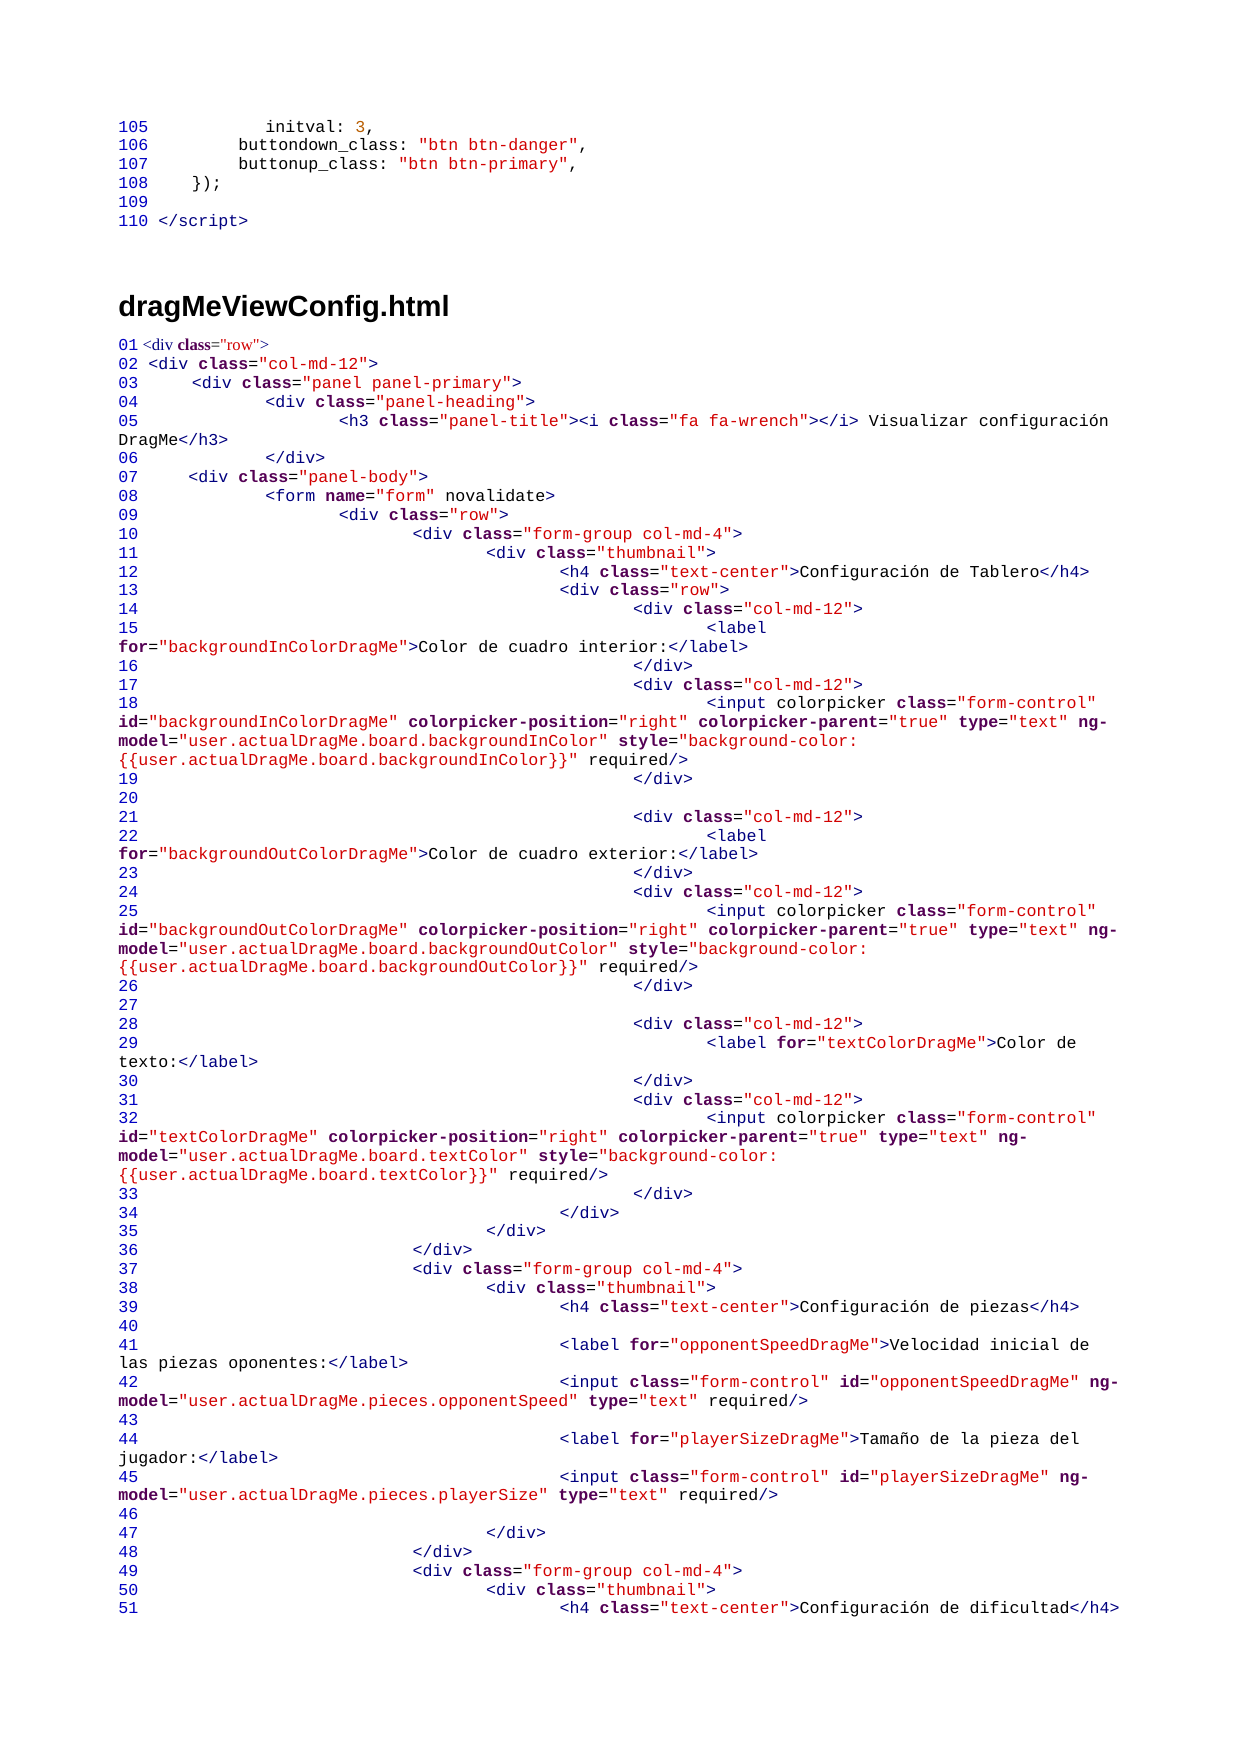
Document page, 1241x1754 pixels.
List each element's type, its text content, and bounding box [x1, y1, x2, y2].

text 30 </div> [118, 1072, 1122, 1091]
text 22 <label for="backgroundOutColorDragMe">Color de cuadro exterior:</label> [118, 827, 1122, 865]
text 12 <h4 class="text-center">Configuración de Tablero</h4> [118, 563, 1122, 582]
text 28 <div class="col-md-12"> [118, 1016, 1122, 1034]
text 42 <input class="form-control" id="opponentSpeedDragMe" ng-model="user.actualDragMe.pieces.opponentSpeed" type="text" required/> [118, 1374, 1122, 1412]
text 01 <div class="row"> [118, 335, 1122, 356]
text 41 <label for="opponentSpeedDragMe">Velocidad inicial de las piezas oponentes:</label> [118, 1336, 1122, 1374]
text 35 </div> [118, 1223, 1122, 1242]
text 36 </div> [118, 1242, 1122, 1261]
text 47 </div> [118, 1525, 1122, 1543]
text 108 }); [118, 175, 1122, 193]
text 24 <div class="col-md-12"> [118, 884, 1122, 902]
text 19 </div> [118, 771, 1122, 789]
text 38 <div class="thumbnail"> [118, 1279, 1122, 1298]
text 39 <h4 class="text-center">Configuración de piezas</h4> [118, 1298, 1122, 1317]
text 50 <div class="thumbnail"> [118, 1581, 1122, 1600]
text 51 <h4 class="text-center">Configuración de dificultad</h4> [118, 1600, 1122, 1619]
text 49 <div class="form-group col-md-4"> [118, 1562, 1122, 1581]
subtitle dragMeViewConfig.html [118, 289, 1122, 323]
text 04 <div class="panel-heading"> [118, 393, 1122, 412]
text 02 <div class="col-md-12"> [118, 356, 1122, 374]
text 14 <div class="col-md-12"> [118, 601, 1122, 620]
text 33 </div> [118, 1185, 1122, 1204]
text 106 buttondown_class: "btn btn-danger", [118, 137, 1122, 156]
text 23 </div> [118, 865, 1122, 884]
text 31 <div class="col-md-12"> [118, 1091, 1122, 1110]
text 15 <label for="backgroundInColorDragMe">Color de cuadro interior:</label> [118, 620, 1122, 657]
text 44 <label for="playerSizeDragMe">Tamaño de la pieza del jugador:</label> [118, 1430, 1122, 1468]
text 09 <div class="row"> [118, 507, 1122, 525]
text 17 <div class="col-md-12"> [118, 676, 1122, 695]
text 45 <input class="form-control" id="playerSizeDragMe" ng-model="user.actualDragMe.pieces.playerSize" type="text" required/> [118, 1468, 1122, 1506]
text 110 </script> [118, 212, 1122, 231]
text 08 <form name="form" novalidate> [118, 488, 1122, 507]
text 37 <div class="form-group col-md-4"> [118, 1261, 1122, 1279]
text 105 initval: 3, [118, 118, 1122, 137]
text 16 </div> [118, 657, 1122, 676]
text 13 <div class="row"> [118, 582, 1122, 601]
text 07 <div class="panel-body"> [118, 469, 1122, 488]
text 29 <label for="textColorDragMe">Color de texto:</label> [118, 1034, 1122, 1072]
text 40 [118, 1317, 1122, 1336]
text 107 buttonup_class: "btn btn-primary", [118, 156, 1122, 175]
text 06 </div> [118, 450, 1122, 469]
text 109 [118, 193, 1122, 212]
text 25 <input colorpicker class="form-control" id="backgroundOutColorDragMe" colorpicker-position="right" colorpicker-parent="true" type="text" ng-model="user.actualDragMe.board.backgroundOutColor" style="background-color:{{user.actualDragMe.board.backgroundOutColor}}" required/> [118, 902, 1122, 978]
text 27 [118, 997, 1122, 1016]
text 48 </div> [118, 1543, 1122, 1562]
text 18 <input colorpicker class="form-control" id="backgroundInColorDragMe" colorpicker-position="right" colorpicker-parent="true" type="text" ng-model="user.actualDragMe.board.backgroundInColor" style="background-color:{{user.actualDragMe.board.backgroundInColor}}" required/> [118, 695, 1122, 771]
text 10 <div class="form-group col-md-4"> [118, 525, 1122, 544]
text 03 <div class="panel panel-primary"> [118, 374, 1122, 393]
text 05 <h3 class="panel-title"><i class="fa fa-wrench"></i> Visualizar configuración DragMe</h3> [118, 412, 1122, 450]
text 32 <input colorpicker class="form-control" id="textColorDragMe" colorpicker-position="right" colorpicker-parent="true" type="text" ng-model="user.actualDragMe.board.textColor" style="background-color:{{user.actualDragMe.board.textColor}}" required/> [118, 1110, 1122, 1185]
text 21 <div class="col-md-12"> [118, 808, 1122, 827]
text 34 </div> [118, 1204, 1122, 1223]
text 11 <div class="thumbnail"> [118, 544, 1122, 563]
text 26 </div> [118, 978, 1122, 997]
text 46 [118, 1506, 1122, 1525]
text 43 [118, 1412, 1122, 1430]
text 20 [118, 789, 1122, 808]
